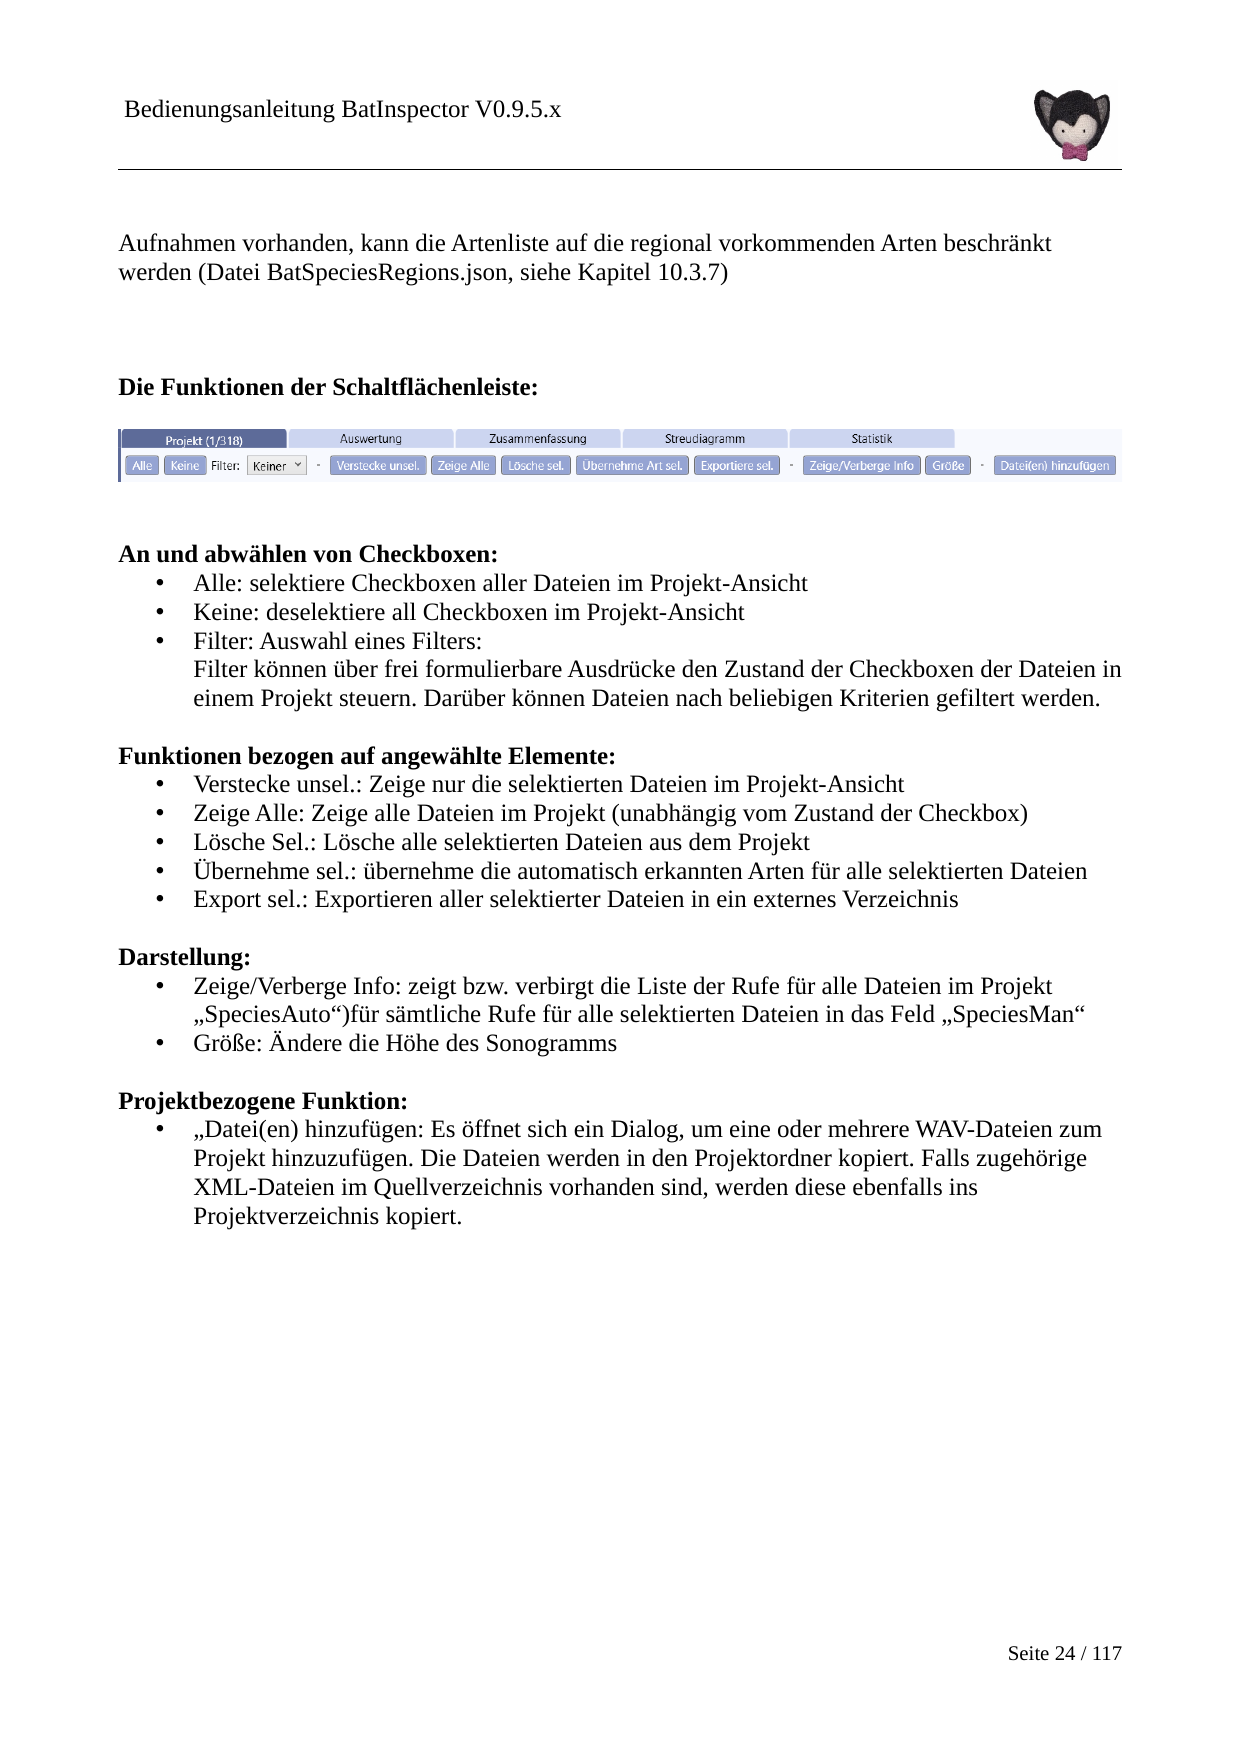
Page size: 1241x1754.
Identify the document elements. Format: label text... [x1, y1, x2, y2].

list Keine: deselektiere all Checkboxen im Projekt-Ansicht [156, 597, 1122, 626]
list Export sel.: Exportieren aller selektierter Dateien in ein externes Verzeichnis [156, 884, 1122, 913]
list Filter: Auswahl eines Filters: Filter können über frei formulierbare Ausdrücke den Zustand der Checkboxen der Dateien in einem Projekt steuern. Darüber können Dateien nach beliebigen Kriterien gefiltert werden. [156, 626, 1122, 712]
picture [118, 429, 1123, 482]
list Zeige Alle: Zeige alle Dateien im Projekt (unabhängig vom Zustand der Checkbox) [156, 798, 1122, 827]
list Übernehme sel.: übernehme die automatisch erkannten Arten für alle selektierten Dateien [156, 856, 1122, 884]
text Funktionen bezogen auf angewählte Elemente: [118, 741, 1122, 769]
list Alle: selektiere Checkboxen aller Dateien im Projekt-Ansicht [156, 568, 1122, 597]
text An und abwählen von Checkboxen: [118, 539, 1122, 568]
text Darstellung: [118, 942, 1122, 971]
list Lösche Sel.: Lösche alle selektierten Dateien aus dem Projekt [156, 827, 1122, 856]
text Aufnahmen vorhanden, kann die Artenliste auf die regional vorkommenden Arten beschränkt werden (Datei BatSpeciesRegions.json, siehe Kapitel 10.3.7) [118, 228, 1122, 286]
list Verstecke unsel.: Zeige nur die selektierten Dateien im Projekt-Ansicht [156, 769, 1122, 798]
text Die Funktionen der Schaltflächenleiste: [118, 372, 1122, 401]
list Größe: Ändere die Höhe des Sonogramms [156, 1028, 1122, 1057]
text Projektbezogene Funktion: [118, 1086, 1122, 1114]
list „Datei(en) hinzufügen: Es öffnet sich ein Dialog, um eine oder mehrere WAV-Dateien zum Projekt hinzuzufügen. Die Dateien werden in den Projektordner kopiert. Falls zugehörige XML-Dateien im Quellverzeichnis vorhanden sind, werden diese ebenfalls ins Projektverzeichnis kopiert. [156, 1114, 1122, 1229]
list Zeige/Verberge Info: zeigt bzw. verbirgt die Liste der Rufe für alle Dateien im Projekt „SpeciesAuto“)für sämtliche Rufe für alle selektierten Dateien in das Feld „SpeciesMan“ [156, 971, 1122, 1028]
picture [1030, 80, 1119, 169]
